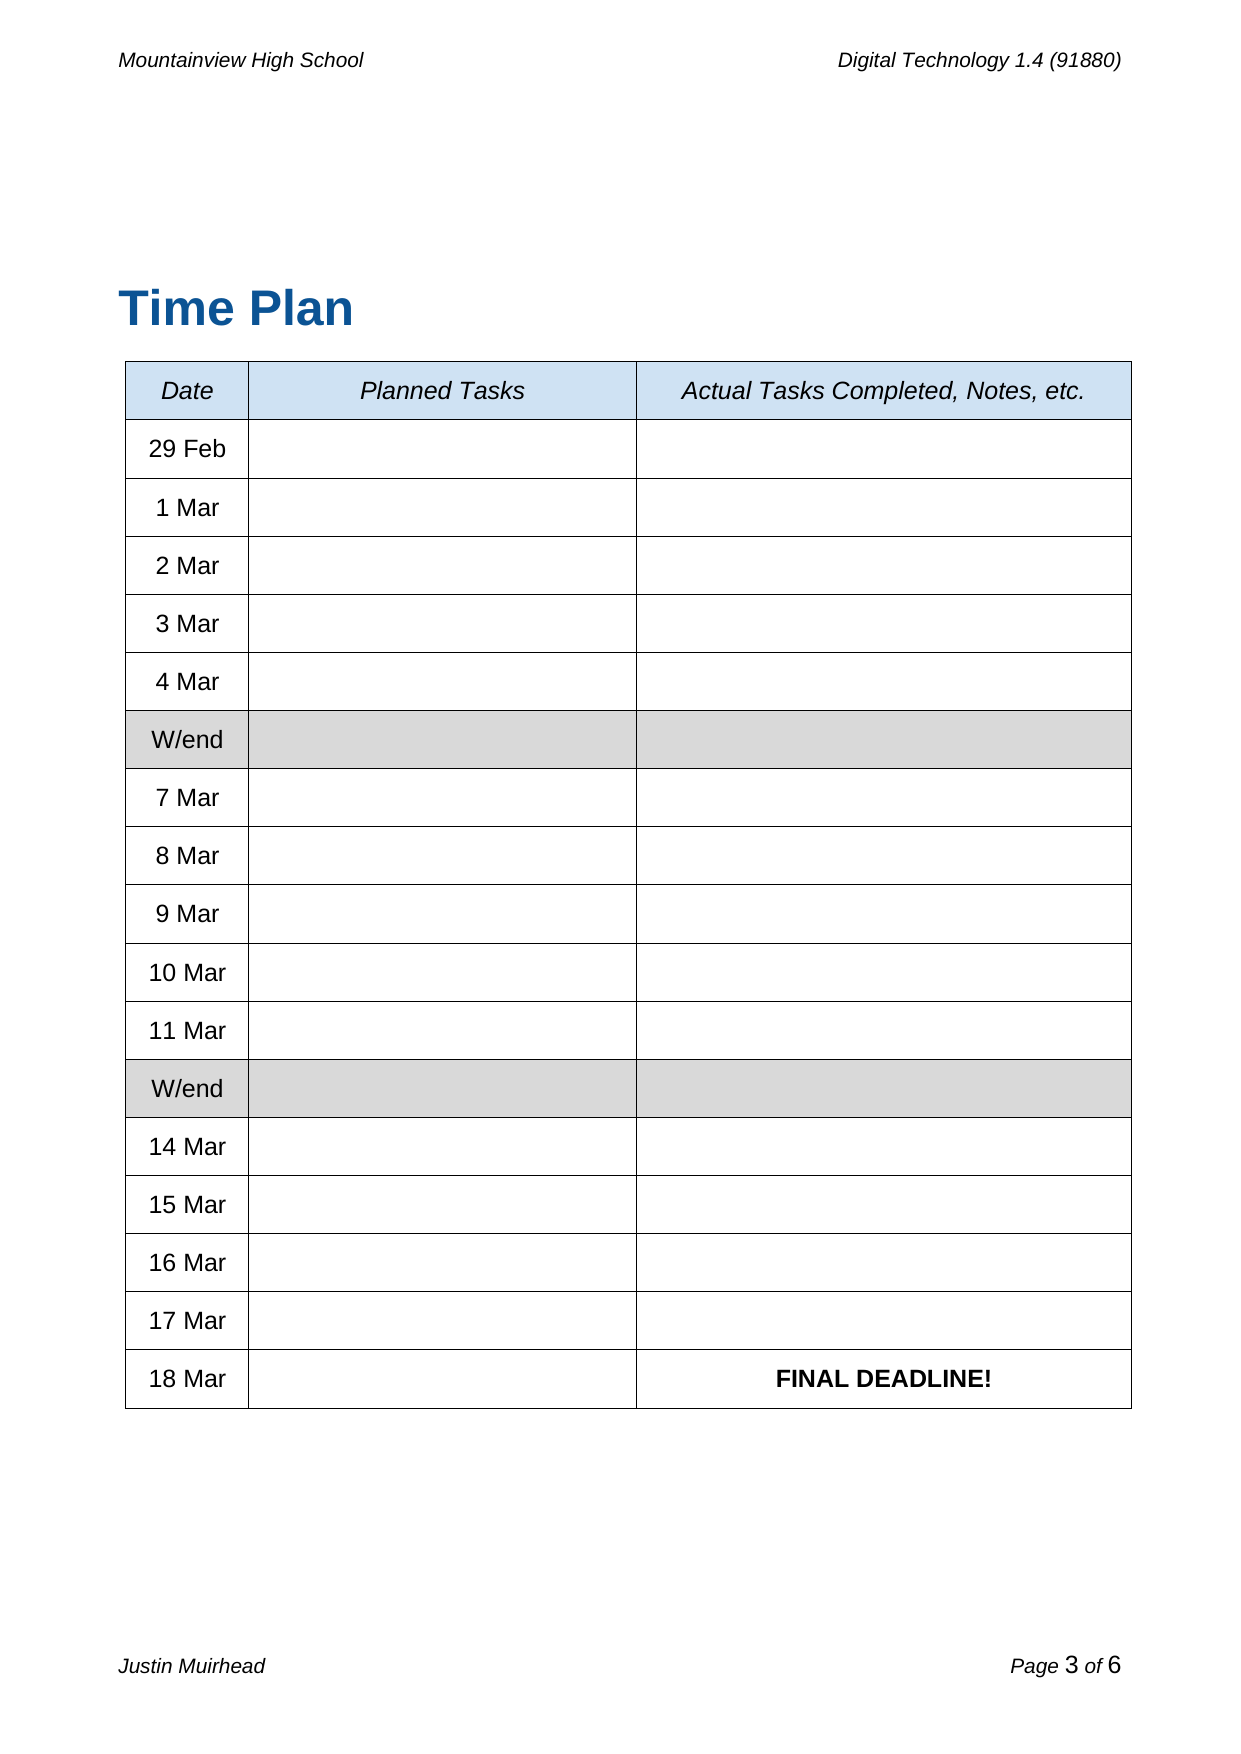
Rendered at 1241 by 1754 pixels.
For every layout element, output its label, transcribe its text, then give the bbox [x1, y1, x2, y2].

table_cell [249, 479, 636, 536]
table_header Planned Tasks [249, 362, 636, 419]
table_header Date [126, 362, 248, 419]
table_cell [637, 479, 1131, 536]
table_cell [249, 420, 636, 477]
table_cell [249, 1176, 636, 1233]
table_cell [637, 1234, 1131, 1291]
table_cell [637, 653, 1131, 710]
table_cell [637, 885, 1131, 942]
table_cell [637, 944, 1131, 1001]
table_cell 15 Mar [126, 1176, 248, 1233]
table_cell 18 Mar [126, 1350, 248, 1407]
table_cell [249, 595, 636, 652]
table_cell 14 Mar [126, 1118, 248, 1175]
table_cell [249, 944, 636, 1001]
table_cell [249, 1350, 636, 1407]
table_cell W/end [126, 1060, 248, 1117]
table_cell [249, 653, 636, 710]
table_cell [249, 1002, 636, 1059]
table_cell 4 Mar [126, 653, 248, 710]
table_header Actual Tasks Completed, Notes, etc. [637, 362, 1131, 419]
table_cell [249, 827, 636, 884]
subtitle Time Plan [118, 279, 1122, 336]
table_cell 7 Mar [126, 769, 248, 826]
table_cell 8 Mar [126, 827, 248, 884]
table_cell 11 Mar [126, 1002, 248, 1059]
table_cell [249, 769, 636, 826]
table_cell 3 Mar [126, 595, 248, 652]
table_cell [637, 827, 1131, 884]
table_cell [637, 537, 1131, 594]
table_cell [637, 1002, 1131, 1059]
table_cell 2 Mar [126, 537, 248, 594]
table_cell [249, 537, 636, 594]
table_cell [637, 1176, 1131, 1233]
table_cell 29 Feb [126, 420, 248, 477]
table_cell [637, 1118, 1131, 1175]
table_cell [637, 1292, 1131, 1349]
table_cell 16 Mar [126, 1234, 248, 1291]
table_cell [249, 885, 636, 942]
table_cell [637, 420, 1131, 477]
table_cell [637, 1060, 1131, 1117]
table_cell FINAL DEADLINE! [637, 1350, 1131, 1407]
table_cell [249, 711, 636, 768]
table_cell 9 Mar [126, 885, 248, 942]
table_cell [249, 1292, 636, 1349]
table_cell [249, 1060, 636, 1117]
table_cell 17 Mar [126, 1292, 248, 1349]
table_cell [637, 769, 1131, 826]
table_cell 1 Mar [126, 479, 248, 536]
table_cell [637, 711, 1131, 768]
table_cell [249, 1234, 636, 1291]
table_cell W/end [126, 711, 248, 768]
table_cell 10 Mar [126, 944, 248, 1001]
table_cell [637, 595, 1131, 652]
table_cell [249, 1118, 636, 1175]
